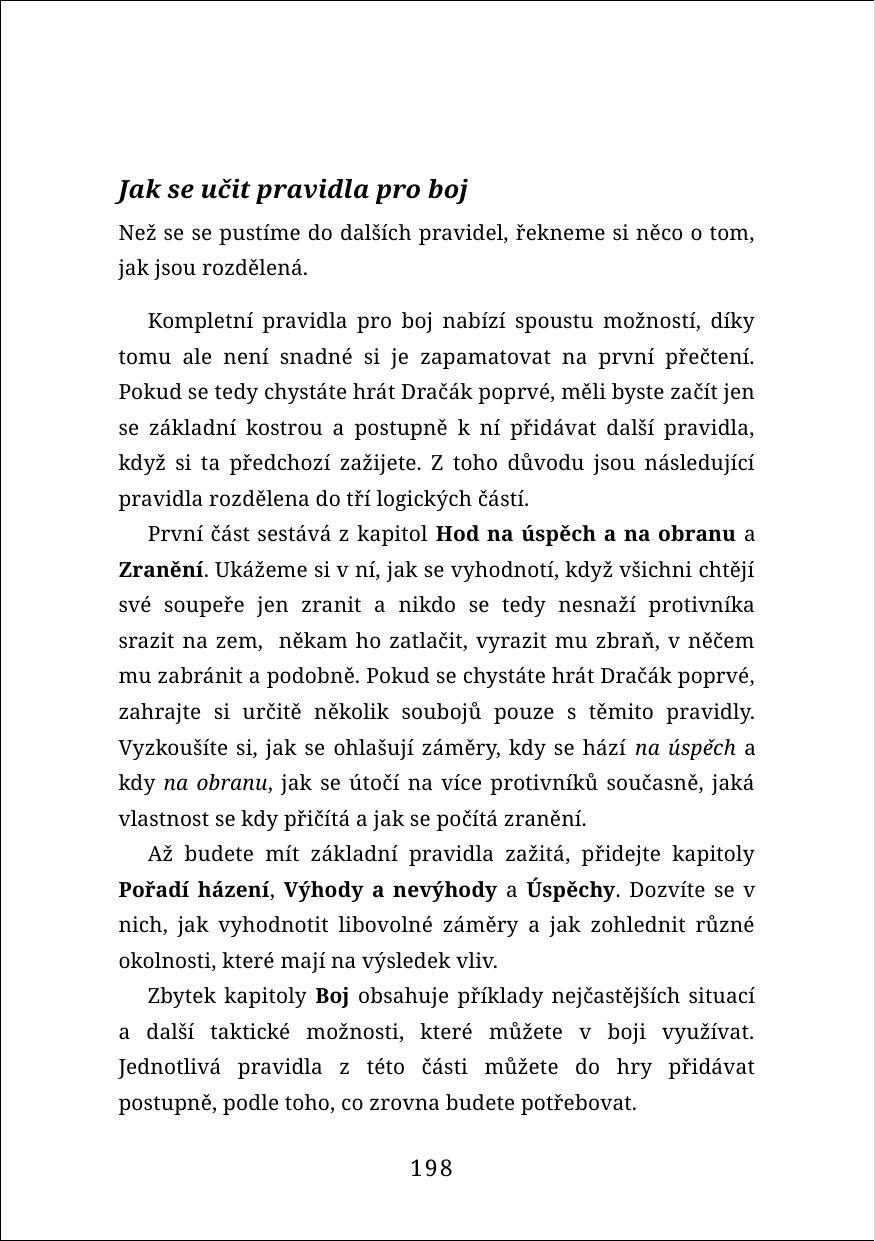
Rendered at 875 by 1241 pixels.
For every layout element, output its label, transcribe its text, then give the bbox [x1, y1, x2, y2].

text Než se se pustíme do dalších pravidel, řekneme si něco o tom, jak jsou rozdělená. [118, 218, 756, 282]
subtitle Jak se učit pravidla pro boj [118, 172, 756, 206]
text Kompletní pravidla pro boj nabízí spoustu možností, díky tomu ale není snadné si je zapamatovat na první přečtení. Pokud se tedy chystáte hrát Dračák poprvé, měli byste začít jen se základní kostrou a postupně k ní přidávat další pravidla, když si ta předchozí zažijete. Z toho důvodu jsou následující pravidla rozdělena do tří logických částí. První část sestává z kapitol Hod na úspěch a na obranu a Zranění. Ukážeme si v ní, jak se vyhodnotí, když všichni chtějí své soupeře jen zranit a nikdo se tedy nesnaží protivníka srazit na zem, někam ho zatlačit, vyrazit mu zbraň, v něčem mu zabránit a podobně. Pokud se chystáte hrát Dračák poprvé, zahrajte si určitě několik soubojů pouze s těmito pravidly. Vyzkoušíte si, jak se ohlašují záměry, kdy se hází na úspěch a kdy na obranu, jak se útočí na více protivníků současně, jaká vlastnost se kdy přičítá a jak se počítá zranění. Až budete mít základní pravidla zažitá, přidejte kapitoly Pořadí házení, Výhody a nevýhody a Úspěchy. Dozvíte se v nich, jak vyhodnotit libovolné záměry a jak zohlednit různé okolnosti, které mají na výsledek vliv. Zbytek kapitoly Boj obsahuje příklady nejčastějších situací a další taktické možnosti, které můžete v boji využívat. Jednotlivá pravidla z této části můžete do hry přidávat postupně, podle toho, co zrovna budete potřebovat. [118, 306, 756, 1116]
